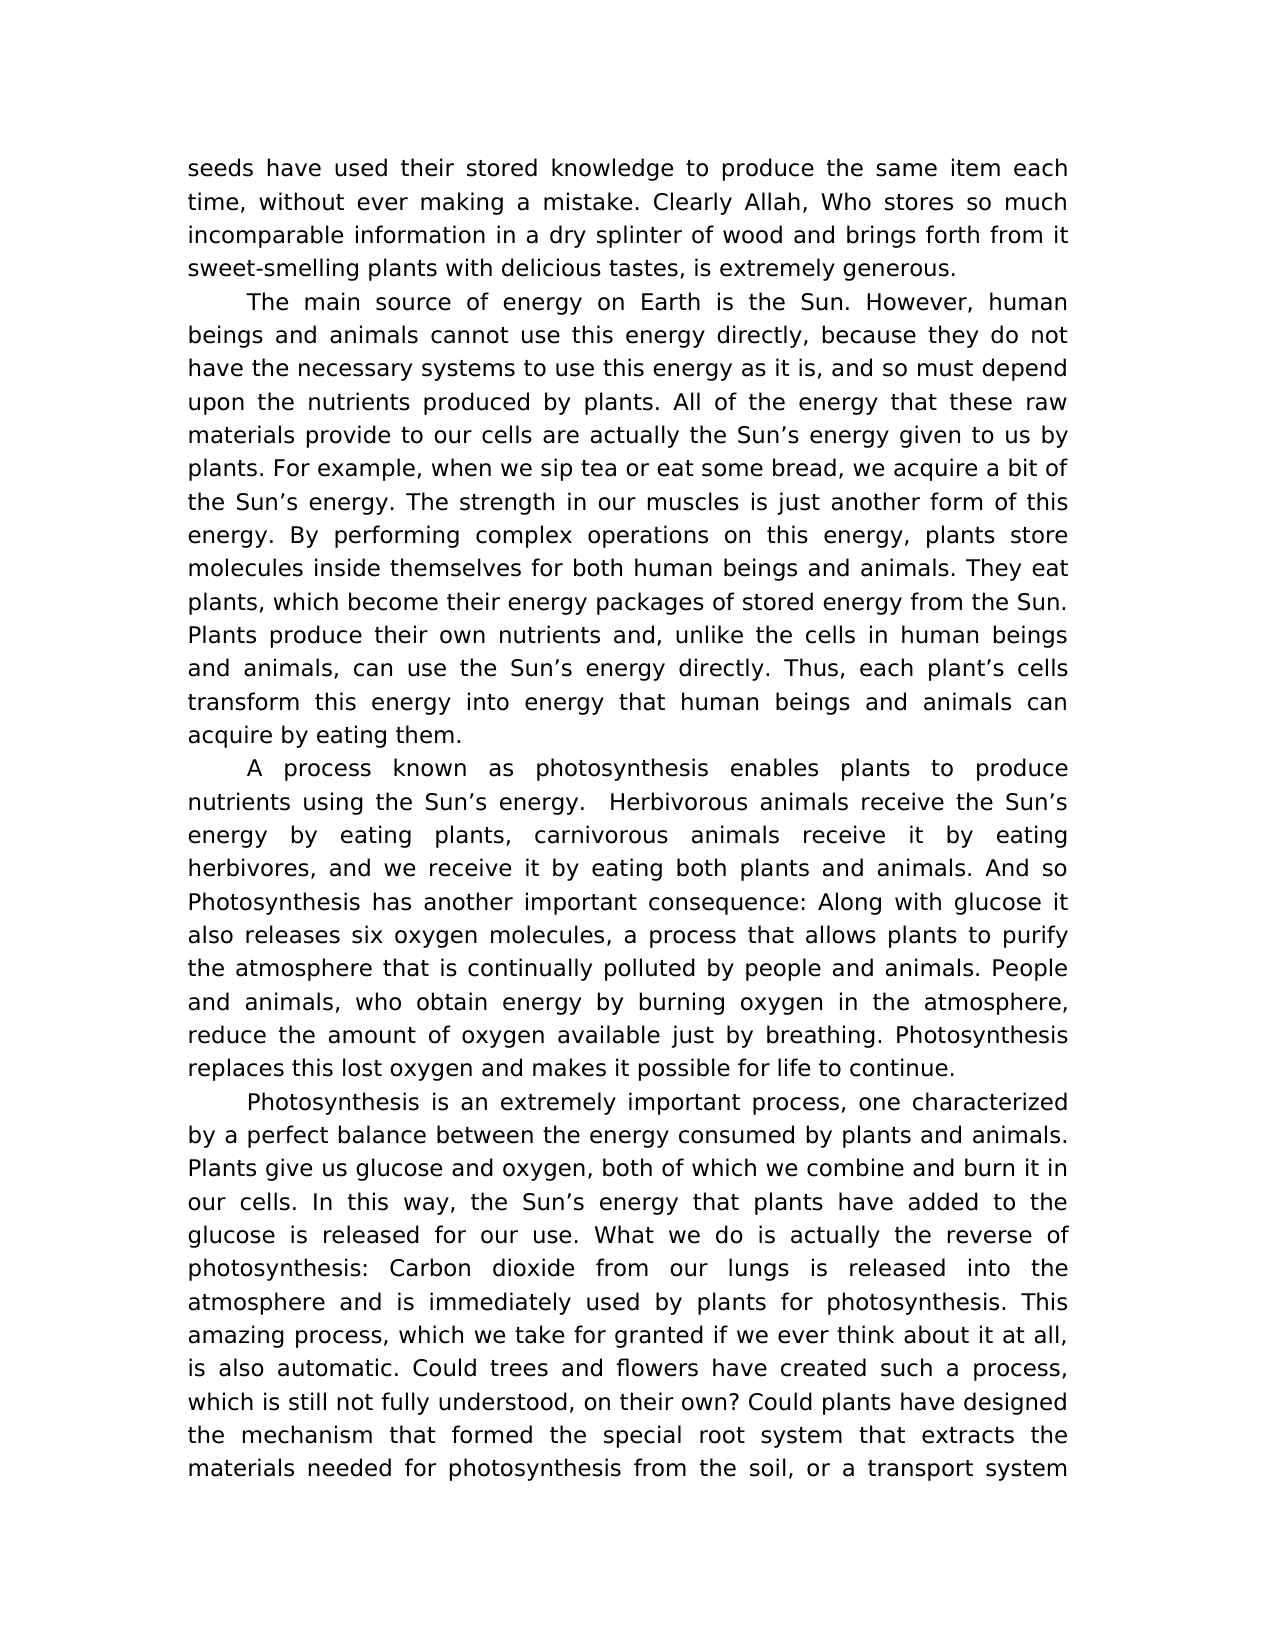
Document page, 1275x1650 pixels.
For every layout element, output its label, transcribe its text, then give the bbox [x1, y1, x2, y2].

text A process known as photosynthesis enables plants to produce nutrients using the Sun’s energy. Herbivorous animals receive the Sun’s energy by eating plants, carnivorous animals receive it by eating herbivores, and we receive it by eating both plants and animals. And so Photosynthesis has another important consequence: Along with glucose it also releases six oxygen molecules, a process that allows plants to purify the atmosphere that is continually polluted by people and animals. People and animals, who obtain energy by burning oxygen in the atmosphere, reduce the amount of oxygen available just by breathing. Photosynthesis replaces this lost oxygen and makes it possible for life to continue. [187, 750, 1070, 1083]
text seeds have used their stored knowledge to produce the same item each time, without ever making a mistake. Clearly Allah, Who stores so much incomparable information in a dry splinter of wood and brings forth from it sweet-smelling plants with delicious tastes, is extremely generous. [187, 150, 1070, 283]
text The main source of energy on Earth is the Sun. However, human beings and animals cannot use this energy directly, because they do not have the necessary systems to use this energy as it is, and so must depend upon the nutrients produced by plants. All of the energy that these raw materials provide to our cells are actually the Sun’s energy given to us by plants. For example, when we sip tea or eat some bread, we acquire a bit of the Sun’s energy. The strength in our muscles is just another form of this energy. By performing complex operations on this energy, plants store molecules inside themselves for both human beings and animals. They eat plants, which become their energy packages of stored energy from the Sun. Plants produce their own nutrients and, unlike the cells in human beings and animals, can use the Sun’s energy directly. Thus, each plant’s cells transform this energy into energy that human beings and animals can acquire by eating them. [187, 283, 1070, 750]
text Photosynthesis is an extremely important process, one characterized by a perfect balance between the energy consumed by plants and animals. Plants give us glucose and oxygen, both of which we combine and burn it in our cells. In this way, the Sun’s energy that plants have added to the glucose is released for our use. What we do is actually the reverse of photosynthesis: Carbon dioxide from our lungs is released into the atmosphere and is immediately used by plants for photosynthesis. This amazing process, which we take for granted if we ever think about it at all, is also automatic. Could trees and flowers have created such a process, which is still not fully understood, on their own? Could plants have designed the mechanism that formed the special root system that extracts the materials needed for photosynthesis from the soil, or a transport system [187, 1083, 1070, 1483]
